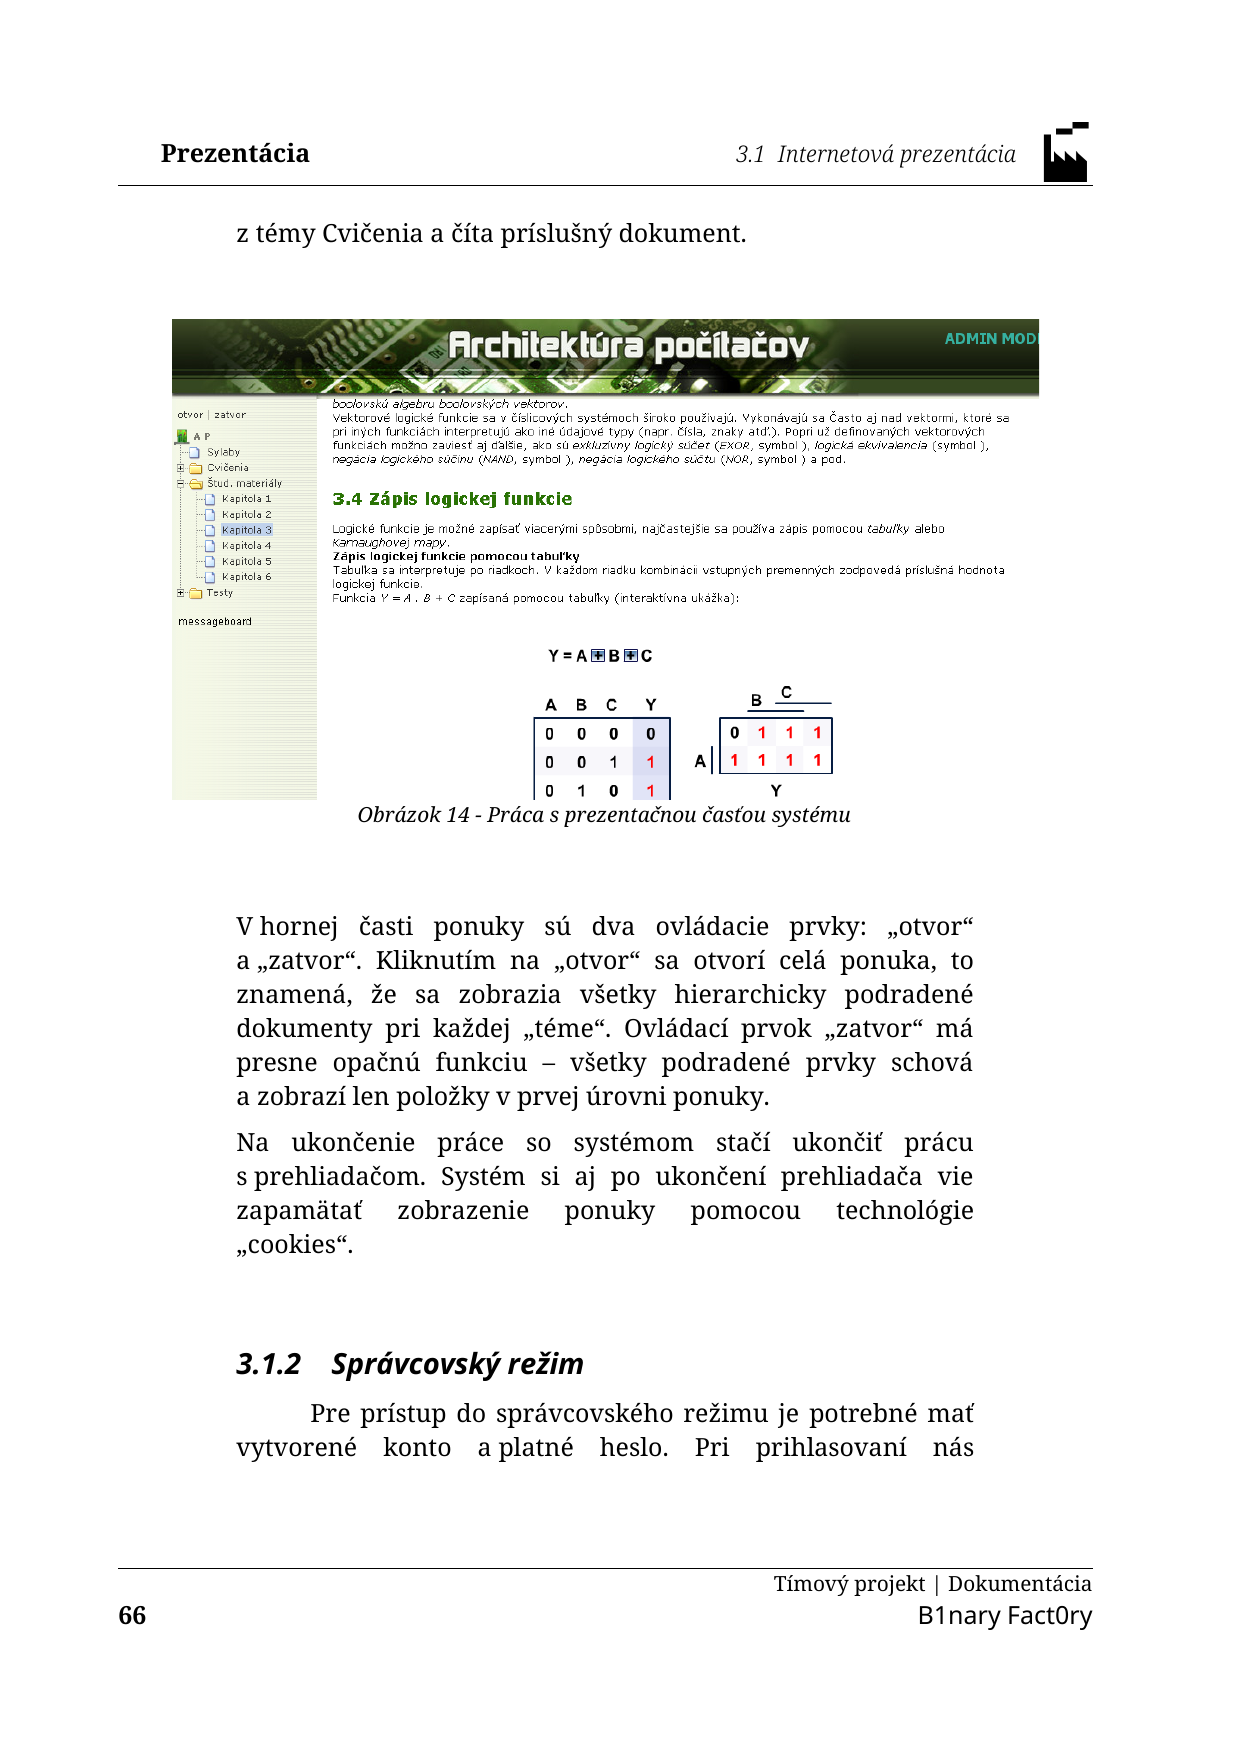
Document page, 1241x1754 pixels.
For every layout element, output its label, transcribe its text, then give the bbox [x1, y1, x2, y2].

picture [172, 319, 1040, 800]
subtitle Správcovský režim [236, 1343, 974, 1383]
picture [1043, 122, 1089, 182]
text Pre prístup do správcovského režimu je potrebné mať vytvorené konto a platné heslo. Pri prihlasovaní nás [236, 1396, 974, 1464]
text z témy Cvičenia a číta príslušný dokument. [236, 216, 974, 249]
text V hornej časti ponuky sú dva ovládacie prvky: „otvor“ a „zatvor“. Kliknutím na „otvor“ sa otvorí celá ponuka, to znamená, že sa zobrazia všetky hierarchicky podradené dokumenty pri každej „téme“. Ovládací prvok „zatvor“ má presne opačnú funkciu – všetky podradené prvky schová a zobrazí len položky v prvej úrovni ponuky. [236, 908, 974, 1113]
text Obrázok 14 - Práca s prezentačnou časťou systému [172, 800, 1039, 828]
text Na ukončenie práce so systémom stačí ukončiť prácu s prehliadačom. Systém si aj po ukončení prehliadača vie zapamätať zobrazenie ponuky pomocou technológie „cookies“. [236, 1124, 974, 1261]
